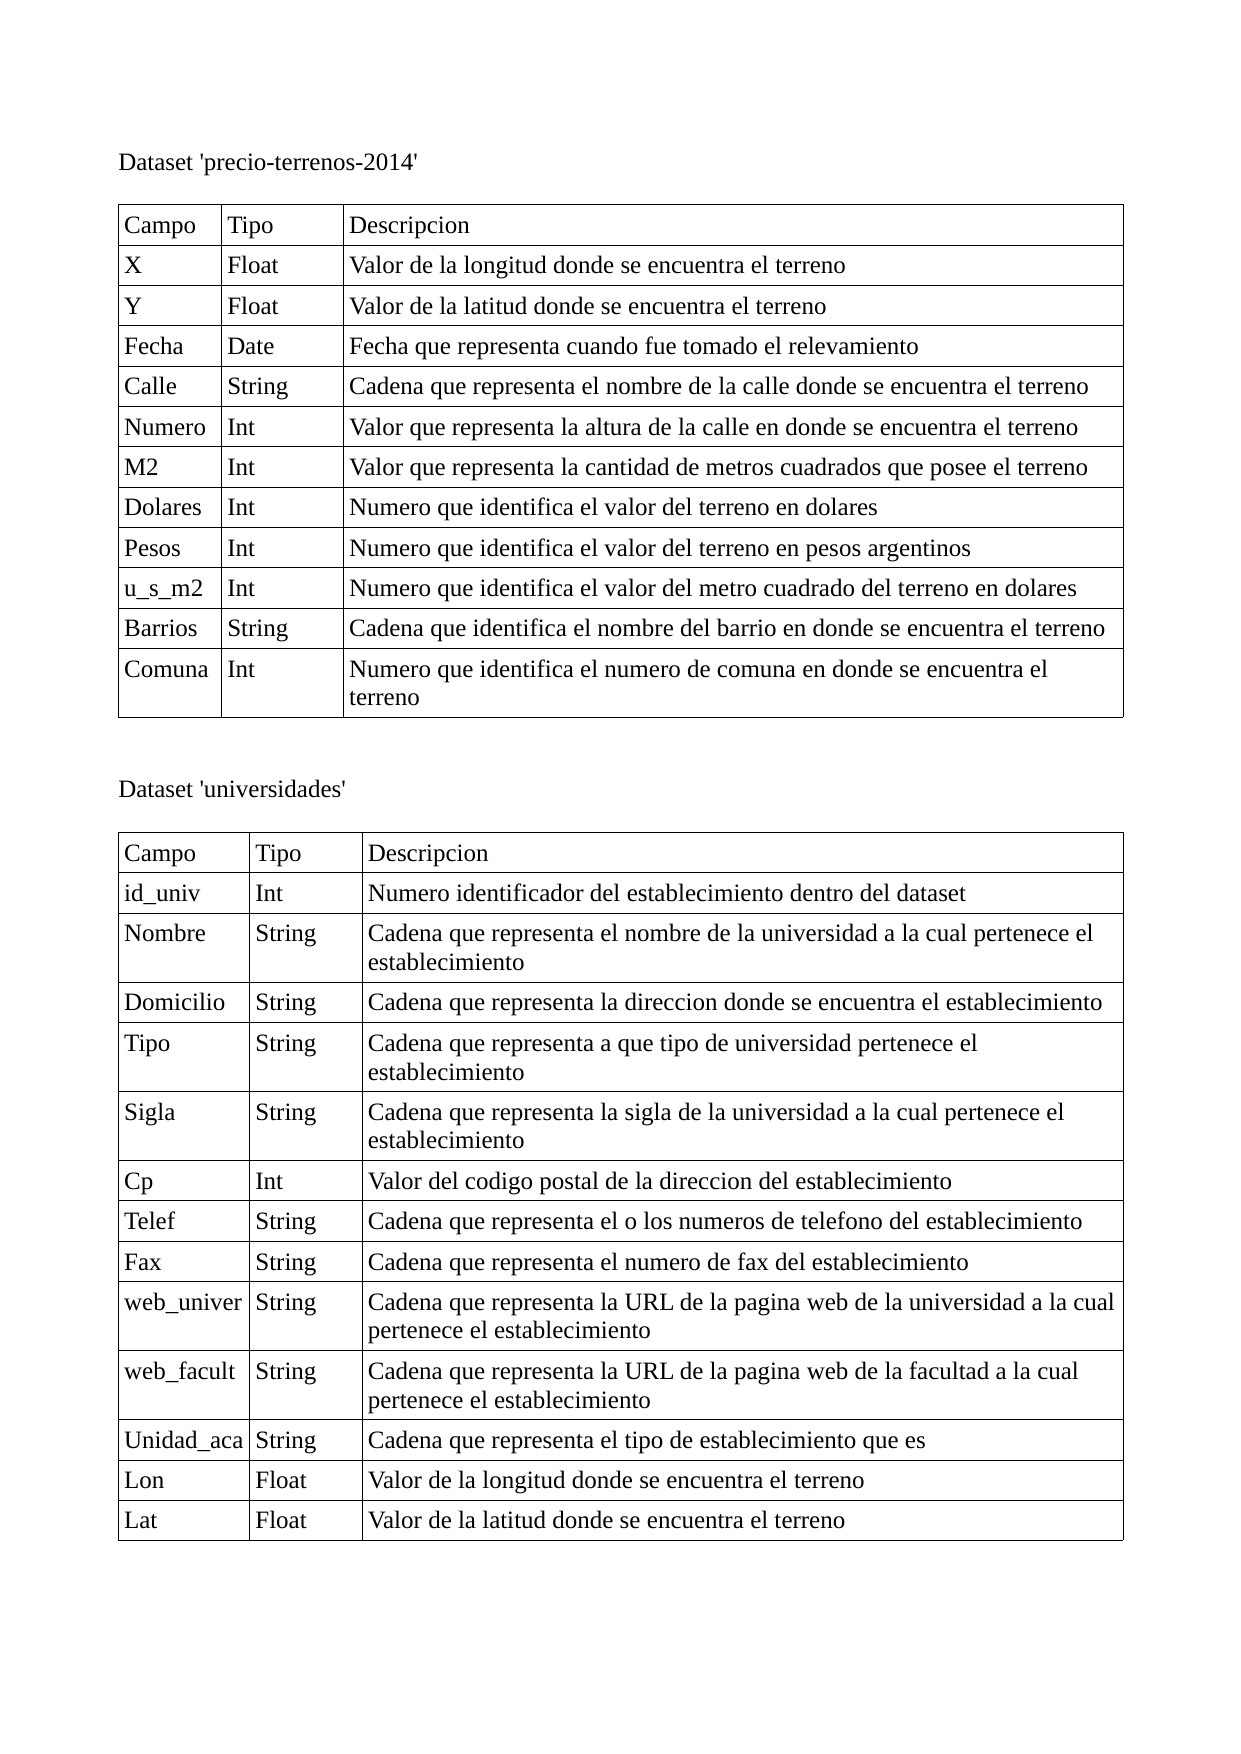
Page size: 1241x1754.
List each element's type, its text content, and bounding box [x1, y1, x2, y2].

table_cell Fax [119, 1242, 249, 1281]
table_cell Valor del codigo postal de la direccion del establecimiento [363, 1161, 1123, 1200]
table_cell Int [222, 528, 343, 567]
table_cell Fecha [119, 326, 221, 366]
table_header Campo [119, 833, 249, 872]
table_cell Cadena que representa la sigla de la universidad a la cual pertenece el establecimiento [363, 1092, 1123, 1160]
table_cell Float [222, 246, 343, 285]
table_header Campo [119, 205, 221, 245]
table_cell Sigla [119, 1092, 249, 1160]
table_cell Numero que identifica el valor del terreno en pesos argentinos [344, 528, 1123, 567]
table_cell String [222, 367, 343, 406]
table_header Tipo [250, 833, 362, 872]
table_cell M2 [119, 447, 221, 487]
table_cell u_s_m2 [119, 568, 221, 607]
table_cell Float [222, 286, 343, 325]
table_cell Y [119, 286, 221, 325]
table_cell Valor que representa la cantidad de metros cuadrados que posee el terreno [344, 447, 1123, 487]
table_cell Valor de la latitud donde se encuentra el terreno [363, 1501, 1123, 1540]
table_cell Cp [119, 1161, 249, 1200]
table_cell Numero identificador del establecimiento dentro del dataset [363, 873, 1123, 913]
table_cell Numero que identifica el numero de comuna en donde se encuentra el terreno [344, 649, 1123, 717]
table_cell Int [250, 873, 362, 913]
table_cell Lon [119, 1461, 249, 1500]
table_cell Cadena que identifica el nombre del barrio en donde se encuentra el terreno [344, 609, 1123, 648]
table_cell Int [222, 447, 343, 487]
table_cell String [250, 914, 362, 982]
table_cell web_univer [119, 1282, 249, 1350]
table_cell web_facult [119, 1351, 249, 1419]
table_cell String [250, 1201, 362, 1241]
table_cell Barrios [119, 609, 221, 648]
table_cell Numero [119, 407, 221, 446]
table_cell String [250, 1242, 362, 1281]
table_cell Cadena que representa la direccion donde se encuentra el establecimiento [363, 983, 1123, 1022]
table_cell String [250, 1092, 362, 1160]
table_header Tipo [222, 205, 343, 245]
table_cell Int [222, 407, 343, 446]
text Dataset 'universidades' [118, 774, 1122, 803]
table_cell Numero que identifica el valor del terreno en dolares [344, 488, 1123, 527]
table_cell Nombre [119, 914, 249, 982]
table_cell String [222, 609, 343, 648]
table_cell Cadena que representa a que tipo de universidad pertenece el establecimiento [363, 1023, 1123, 1091]
table_cell String [250, 1351, 362, 1419]
table_cell Unidad_aca [119, 1420, 249, 1459]
table_header Descripcion [363, 833, 1123, 872]
table_cell Date [222, 326, 343, 366]
table_cell Int [222, 568, 343, 607]
table_cell Tipo [119, 1023, 249, 1091]
table_cell Valor de la latitud donde se encuentra el terreno [344, 286, 1123, 325]
table_cell Domicilio [119, 983, 249, 1022]
table_cell String [250, 1282, 362, 1350]
table_cell Pesos [119, 528, 221, 567]
table_cell Comuna [119, 649, 221, 717]
table_cell Lat [119, 1501, 249, 1540]
table_cell Cadena que representa el nombre de la calle donde se encuentra el terreno [344, 367, 1123, 406]
table_cell id_univ [119, 873, 249, 913]
table_cell Cadena que representa el nombre de la universidad a la cual pertenece el establecimiento [363, 914, 1123, 982]
table_cell Int [250, 1161, 362, 1200]
table_cell Int [222, 649, 343, 717]
table_cell Cadena que representa la URL de la pagina web de la facultad a la cual pertenece el establecimiento [363, 1351, 1123, 1419]
table_cell Fecha que representa cuando fue tomado el relevamiento [344, 326, 1123, 366]
table_cell Valor de la longitud donde se encuentra el terreno [363, 1461, 1123, 1500]
table_cell Cadena que representa el numero de fax del establecimiento [363, 1242, 1123, 1281]
table_cell Numero que identifica el valor del metro cuadrado del terreno en dolares [344, 568, 1123, 607]
table_cell Dolares [119, 488, 221, 527]
table_cell X [119, 246, 221, 285]
table_cell Valor de la longitud donde se encuentra el terreno [344, 246, 1123, 285]
table_cell Float [250, 1461, 362, 1500]
table_cell String [250, 1420, 362, 1459]
table_header Descripcion [344, 205, 1123, 245]
table_cell Calle [119, 367, 221, 406]
table_cell Int [222, 488, 343, 527]
table_cell Float [250, 1501, 362, 1540]
table_cell Cadena que representa la URL de la pagina web de la universidad a la cual pertenece el establecimiento [363, 1282, 1123, 1350]
table_cell Cadena que representa el tipo de establecimiento que es [363, 1420, 1123, 1459]
table_cell String [250, 983, 362, 1022]
text Dataset 'precio-terrenos-2014' [118, 147, 1122, 176]
table_cell Cadena que representa el o los numeros de telefono del establecimiento [363, 1201, 1123, 1241]
table_cell String [250, 1023, 362, 1091]
table_cell Telef [119, 1201, 249, 1241]
table_cell Valor que representa la altura de la calle en donde se encuentra el terreno [344, 407, 1123, 446]
